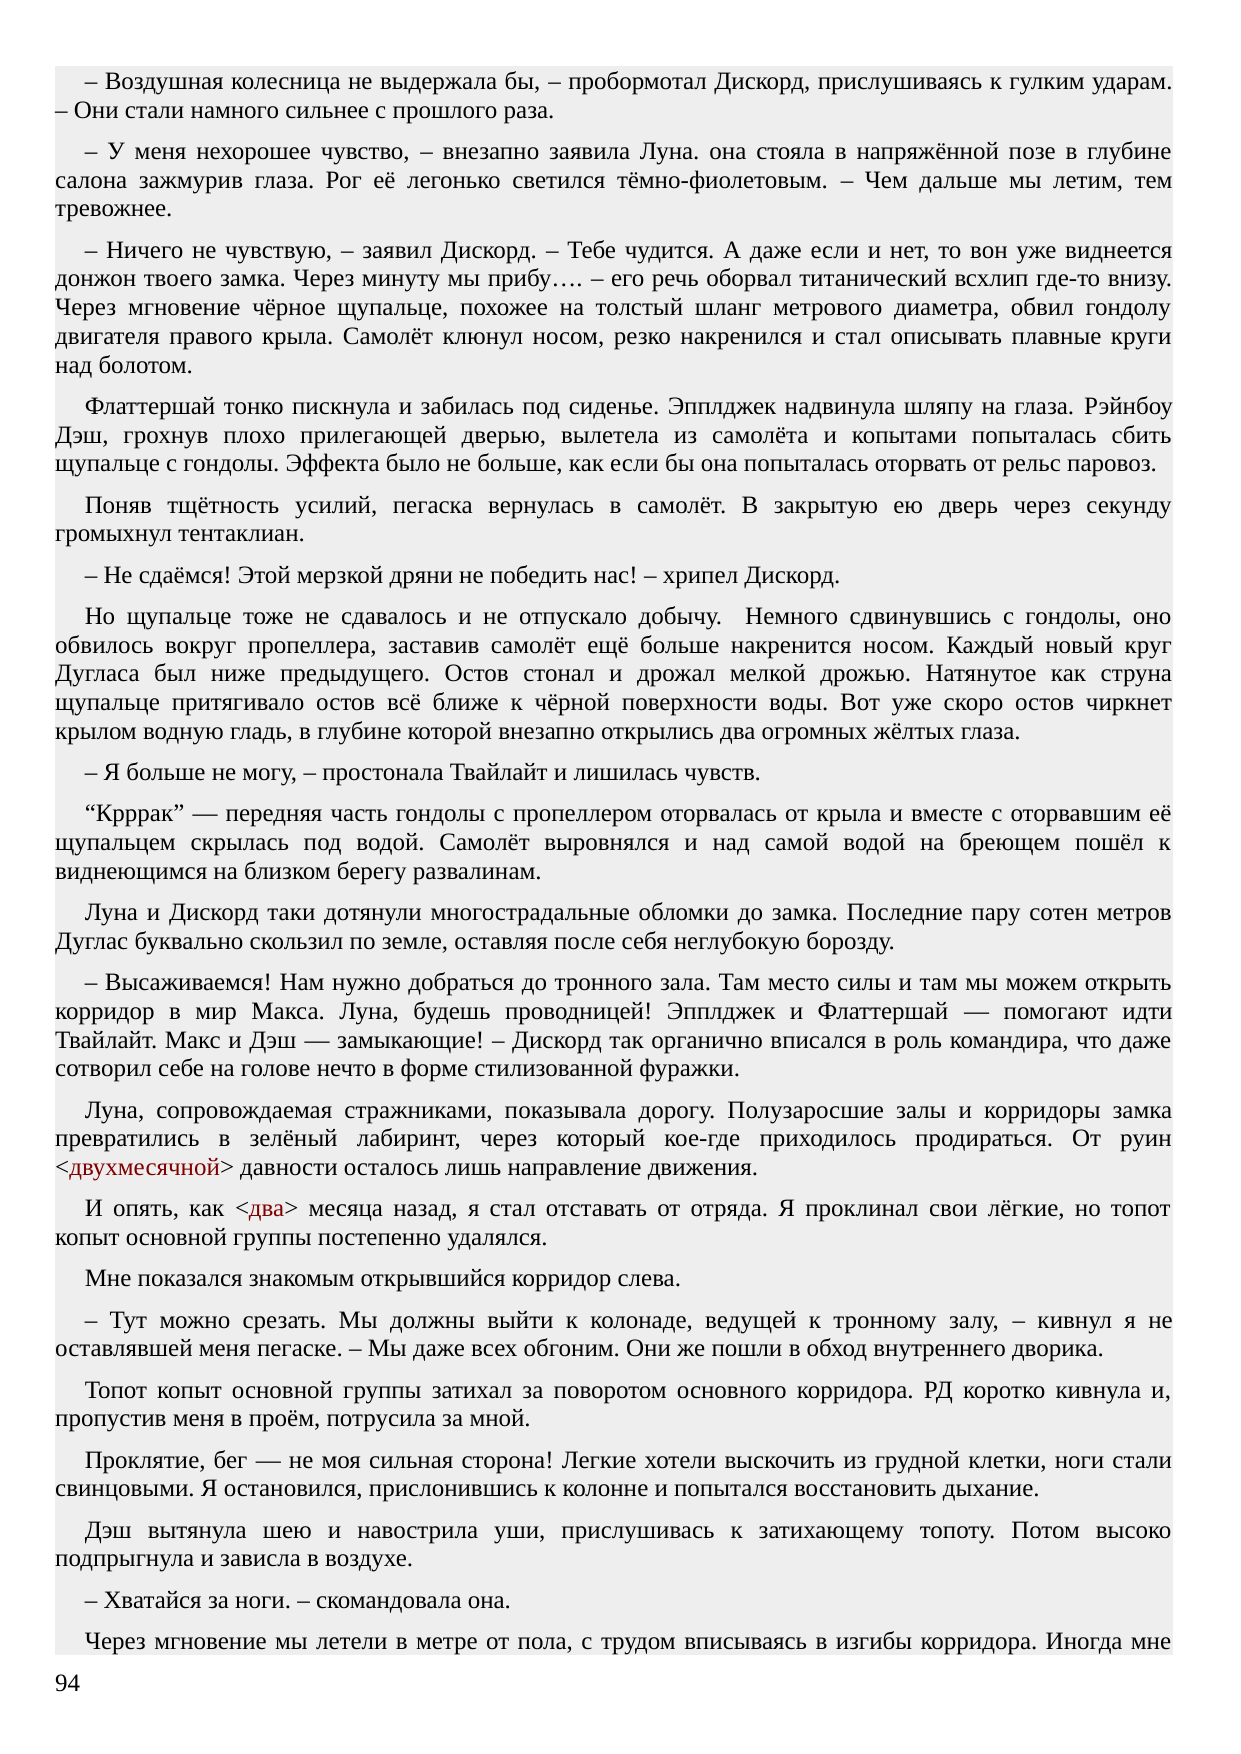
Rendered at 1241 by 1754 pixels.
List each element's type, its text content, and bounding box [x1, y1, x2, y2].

text – Воздушная колесница не выдержала бы, – пробормотал Дискорд, прислушиваясь к гулким ударам. – Они стали намного сильнее с прошлого раза. [55, 66, 1173, 123]
text “Крррак” — передняя часть гондолы с пропеллером оторвалась от крыла и вместе с оторвавшим её щупальцем скрылась под водой. Самолёт выровнялся и над самой водой на бреющем пошёл к виднеющимся на близком берегу развалинам. [55, 798, 1173, 885]
text Топот копыт основной группы затихал за поворотом основного корридора. РД коротко кивнула и, пропустив меня в проём, потрусила за мной. [55, 1375, 1173, 1432]
text – Я больше не могу, – простонала Твайлайт и лишилась чувств. [55, 757, 1173, 786]
text Дэш вытянула шею и навострила уши, прислушивась к затихающему топоту. Потом высоко подпрыгнула и зависла в воздухе. [55, 1515, 1173, 1572]
text Поняв тщётность усилий, пегаска вернулась в самолёт. В закрытую ею дверь через секунду громыхнул тентаклиан. [55, 490, 1173, 547]
text Луна, сопровождаемая стражниками, показывала дорогу. Полузаросшие залы и корридоры замка превратились в зелёный лабиринт, через который кое-где приходилось продираться. От руин <двухмесячной> давности осталось лишь направление движения. [55, 1095, 1173, 1181]
text Но щупальце тоже не сдавалось и не отпускало добычу. Немного сдвинувшись с гондолы, оно обвилось вокруг пропеллера, заставив самолёт ещё больше накренится носом. Каждый новый круг Дугласа был ниже предыдущего. Остов стонал и дрожал мелкой дрожью. Натянутое как струна щупальце притягивало остов всё ближе к чёрной поверхности воды. Вот уже скоро остов чиркнет крылом водную гладь, в глубине которой внезапно открылись два огромных жёлтых глаза. [55, 601, 1173, 745]
text – Высаживаемся! Нам нужно добраться до тронного зала. Там место силы и там мы можем открыть корридор в мир Макса. Луна, будешь проводницей! Эпплджек и Флаттершай — помогают идти Твайлайт. Макс и Дэш — замыкающие! – Дискорд так органично вписался в роль командира, что даже сотворил себе на голове нечто в форме стилизованной фуражки. [55, 967, 1173, 1082]
text Луна и Дискорд таки дотянули многострадальные обломки до замка. Последние пару сотен метров Дуглас буквально скользил по земле, оставляя после себя неглубокую борозду. [55, 897, 1173, 955]
text Флаттершай тонко пискнула и забилась под сиденье. Эпплджек надвинула шляпу на глаза. Рэйнбоу Дэш, грохнув плохо прилегающей дверью, вылетела из самолёта и копытами попыталась сбить щупальце с гондолы. Эффекта было не больше, как если бы она попыталась оторвать от рельс паровоз. [55, 391, 1173, 477]
text И опять, как <два> месяца назад, я стал отставать от отряда. Я проклинал свои лёгкие, но топот копыт основной группы постепенно удалялся. [55, 1193, 1173, 1251]
text – Не сдаёмся! Этой мерзкой дряни не победить нас! – хрипел Дискорд. [55, 560, 1173, 588]
text Через мгновение мы летели в метре от пола, с трудом вписываясь в изгибы корридора. Иногда мне [55, 1626, 1173, 1655]
text – Хватайся за ноги. – скомандовала она. [55, 1585, 1173, 1613]
text – У меня нехорошее чувство, – внезапно заявила Луна. она стояла в напряжённой позе в глубине салона зажмурив глаза. Рог её легонько светился тёмно-фиолетовым. – Чем дальше мы летим, тем тревожнее. [55, 136, 1173, 222]
text Мне показался знакомым открывшийся корридор слева. [55, 1263, 1173, 1292]
text Проклятие, бег — не моя сильная сторона! Легкие хотели выскочить из грудной клетки, ноги стали свинцовыми. Я остановился, прислонившись к колонне и попытался восстановить дыхание. [55, 1445, 1173, 1502]
text – Тут можно срезать. Мы должны выйти к колонаде, ведущей к тронному залу, – кивнул я не оставлявшей меня пегаске. – Мы даже всех обгоним. Они же пошли в обход внутреннего дворика. [55, 1305, 1173, 1362]
text – Ничего не чувствую, – заявил Дискорд. – Тебе чудится. А даже если и нет, то вон уже виднеется донжон твоего замка. Через минуту мы прибу…. – его речь оборвал титанический всхлип где-то внизу. Через мгновение чёрное щупальце, похожее на толстый шланг метрового диаметра, обвил гондолу двигателя правого крыла. Самолёт клюнул носом, резко накренился и стал описывать плавные круги над болотом. [55, 235, 1173, 378]
